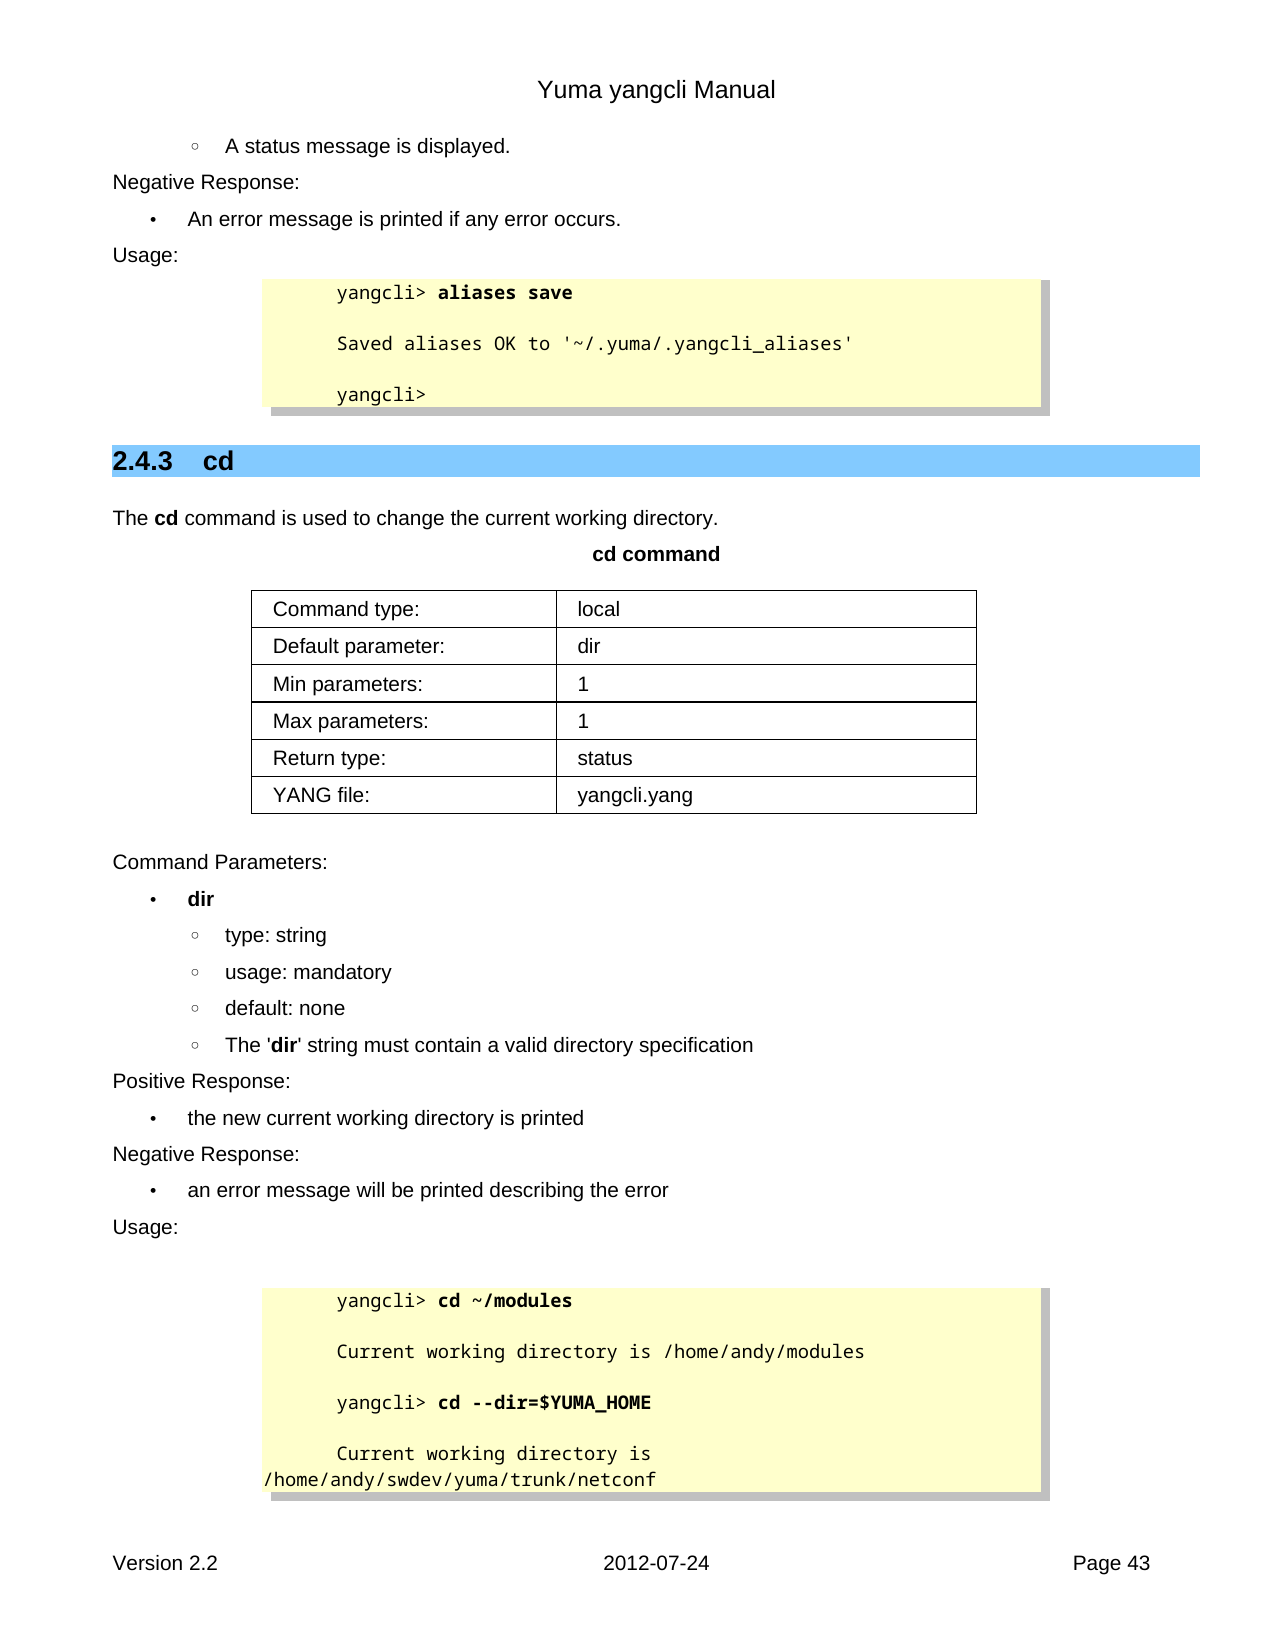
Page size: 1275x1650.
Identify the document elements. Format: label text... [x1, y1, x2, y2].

subtitle cd [112, 445, 1200, 477]
table_cell Return type: [252, 740, 556, 776]
text Usage: [112, 1215, 1200, 1239]
subtitle cd command [127, 542, 1185, 566]
list The 'dir' string must contain a valid directory specification [187, 1032, 1200, 1056]
table_cell yangcli.yang [557, 777, 976, 813]
table_cell 1 [557, 703, 976, 738]
table_cell Min parameters: [252, 665, 556, 701]
list An error message is printed if any error occurs. [150, 207, 1200, 231]
table_cell 1 [557, 665, 976, 701]
text Negative Response: [112, 170, 1200, 194]
list the new current working directory is printed [150, 1105, 1200, 1129]
table_cell Default parameter: [252, 628, 556, 664]
text yangcli> aliases save [262, 279, 1041, 305]
text Usage: [112, 243, 1200, 267]
text Current working directory is /home/andy/modules [262, 1339, 1041, 1364]
table_cell status [557, 740, 976, 776]
list A status message is displayed. [187, 134, 1200, 158]
list usage: mandatory [187, 959, 1200, 983]
table_header local [557, 591, 976, 627]
list an error message will be printed describing the error [150, 1178, 1200, 1202]
text The cd command is used to change the current working directory. [112, 506, 1200, 530]
table_header Command type: [252, 591, 556, 627]
text yangcli> cd ~/modules [262, 1288, 1041, 1313]
list dir [150, 887, 1200, 911]
table_cell YANG file: [252, 777, 556, 813]
text Negative Response: [112, 1142, 1200, 1166]
text Command Parameters: [112, 850, 1200, 874]
text Saved aliases OK to '~/.yuma/.yangcli_aliases' [262, 331, 1041, 356]
list type: string [187, 923, 1200, 947]
list default: none [187, 996, 1200, 1020]
text Current working directory is /home/andy/swdev/yuma/trunk/netconf [262, 1441, 1041, 1492]
table_cell dir [557, 628, 976, 664]
text yangcli> cd --dir=$YUMA_HOME [262, 1390, 1041, 1415]
text Positive Response: [112, 1069, 1200, 1093]
text yangcli> [262, 382, 1041, 407]
table_cell Max parameters: [252, 703, 556, 738]
